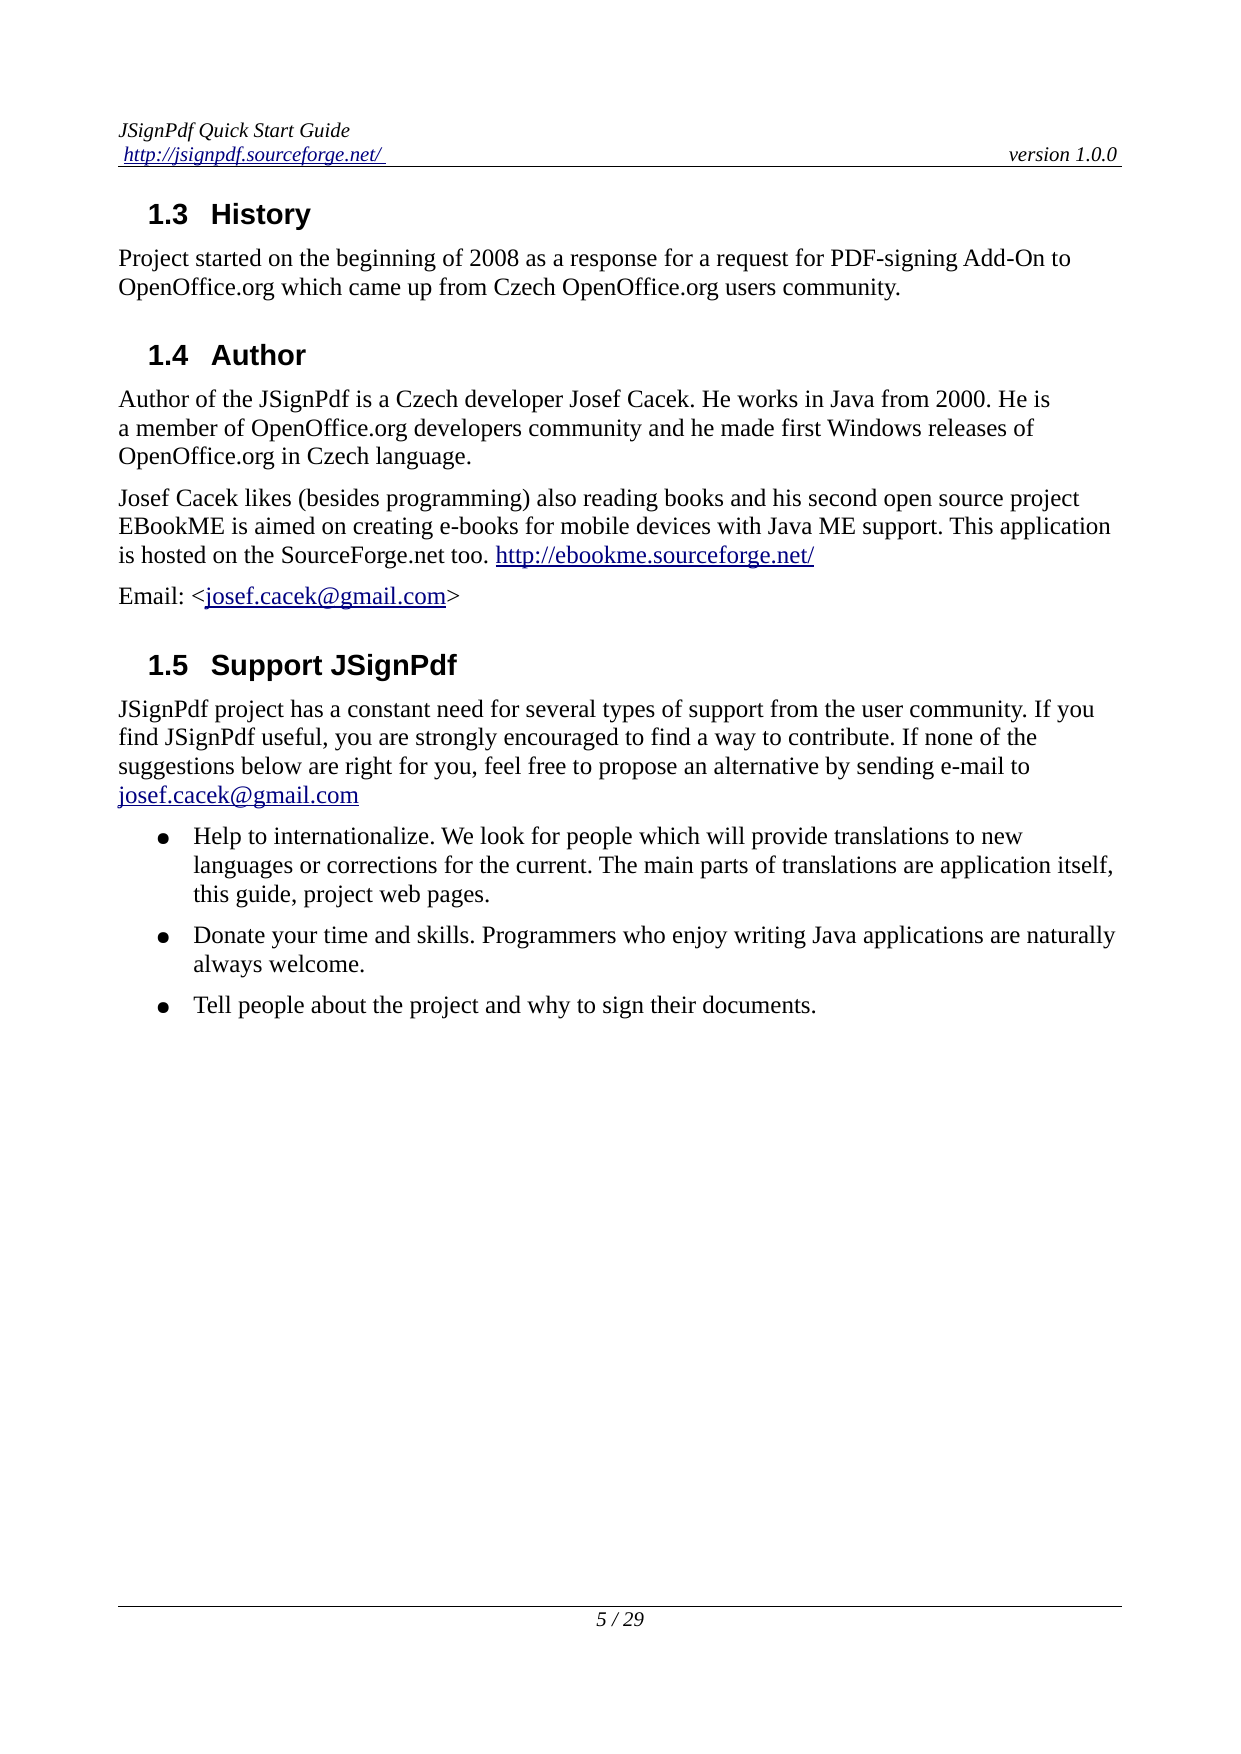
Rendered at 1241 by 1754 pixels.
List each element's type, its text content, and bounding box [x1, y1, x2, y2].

subtitle Author [148, 338, 1116, 371]
subtitle Support JSignPdf [148, 648, 1116, 681]
list Donate your time and skills. Programmers who enjoy writing Java applications are naturally always welcome. [156, 920, 1122, 977]
text Email: <josef.cacek@gmail.com> [118, 581, 1122, 610]
text Project started on the beginning of 2008 as a response for a request for PDF-signing Add‑On to OpenOffice.org which came up from Czech OpenOffice.org users community. [118, 243, 1122, 300]
list Tell people about the project and why to sign their documents. [156, 990, 1122, 1019]
list Help to internationalize. We look for people which will provide translations to new languages or corrections for the current. The main parts of translations are application itself, this guide, project web pages. [156, 821, 1122, 907]
text Josef Cacek likes (besides programming) also reading books and his second open source project EBookME is aimed on creating e‑books for mobile devices with Java ME support. This application is hosted on the SourceForge.net too. http://ebookme.sourceforge.net/ [118, 483, 1122, 569]
text Author of the JSignPdf is a Czech developer Josef Cacek. He works in Java from 2000. He is a member of OpenOffice.org developers community and he made first Windows releases of OpenOffice.org in Czech language. [118, 384, 1122, 470]
subtitle History [148, 197, 1116, 230]
text JSignPdf project has a constant need for several types of support from the user community. If you find JSignPdf useful, you are strongly encouraged to find a way to contribute. If none of the suggestions below are right for you, feel free to propose an alternative by sending e-mail to josef.cacek@gmail.com [118, 694, 1122, 809]
